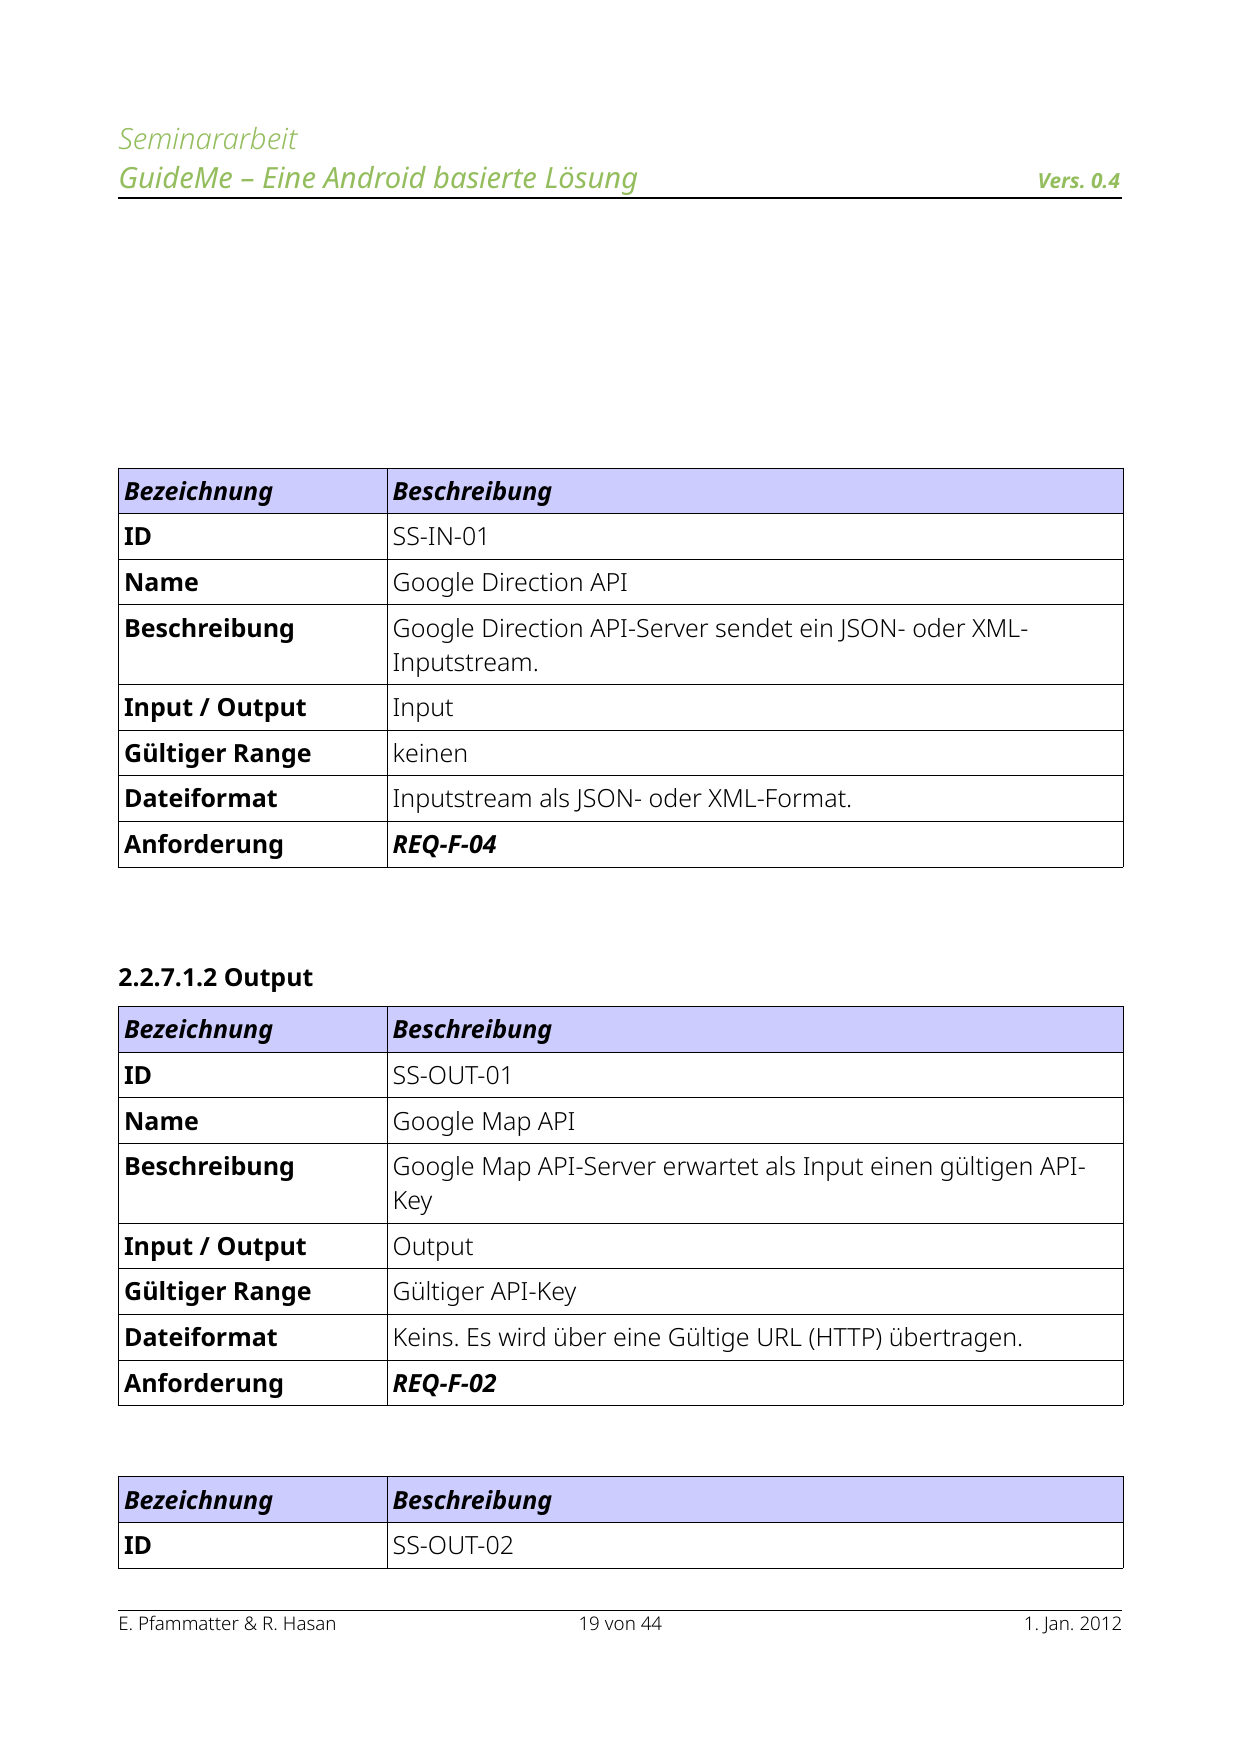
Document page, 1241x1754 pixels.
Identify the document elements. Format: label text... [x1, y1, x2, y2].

table_cell Input [388, 685, 1123, 730]
table_cell SS-IN-01 [388, 514, 1123, 559]
table_header Bezeichnung [119, 469, 387, 513]
table_cell Beschreibung [119, 1144, 387, 1223]
table_cell ID [119, 1053, 387, 1097]
table_cell Dateiformat [119, 776, 387, 821]
table_cell Name [119, 1098, 387, 1143]
table_cell Gültiger API-Key [388, 1269, 1123, 1314]
table_cell REQ-F-02 [388, 1361, 1123, 1405]
table_cell ID [119, 514, 387, 559]
table_cell Gültiger Range [119, 1269, 387, 1314]
table_cell REQ-F-04 [388, 822, 1123, 867]
table_cell Keins. Es wird über eine Gültige URL (HTTP) übertragen. [388, 1315, 1123, 1359]
table_cell Gültiger Range [119, 731, 387, 775]
table_cell Anforderung [119, 822, 387, 867]
table_cell SS-OUT-01 [388, 1053, 1123, 1097]
table_header Bezeichnung [119, 1477, 387, 1522]
table_header Beschreibung [388, 469, 1123, 513]
table_cell Inputstream als JSON- oder XML-Format. [388, 776, 1123, 821]
table_cell SS-OUT-02 [388, 1523, 1123, 1568]
table_cell Google Map API [388, 1098, 1123, 1143]
table_cell Google Direction API [388, 560, 1123, 604]
table_cell Output [388, 1224, 1123, 1268]
table_cell Beschreibung [119, 605, 387, 684]
subtitle 2.2.7.1.2 Output [118, 960, 1122, 993]
table_cell Input / Output [119, 1224, 387, 1268]
table_header Beschreibung [388, 1007, 1123, 1052]
table_cell Name [119, 560, 387, 604]
table_cell Input / Output [119, 685, 387, 730]
table_header Beschreibung [388, 1477, 1123, 1522]
table_cell keinen [388, 731, 1123, 775]
table_cell Anforderung [119, 1361, 387, 1405]
table_cell Google Map API-Server erwartet als Input einen gültigen API-Key [388, 1144, 1123, 1223]
table_cell Dateiformat [119, 1315, 387, 1359]
table_cell ID [119, 1523, 387, 1568]
table_header Bezeichnung [119, 1007, 387, 1052]
table_cell Google Direction API-Server sendet ein JSON- oder XML-Inputstream. [388, 605, 1123, 684]
